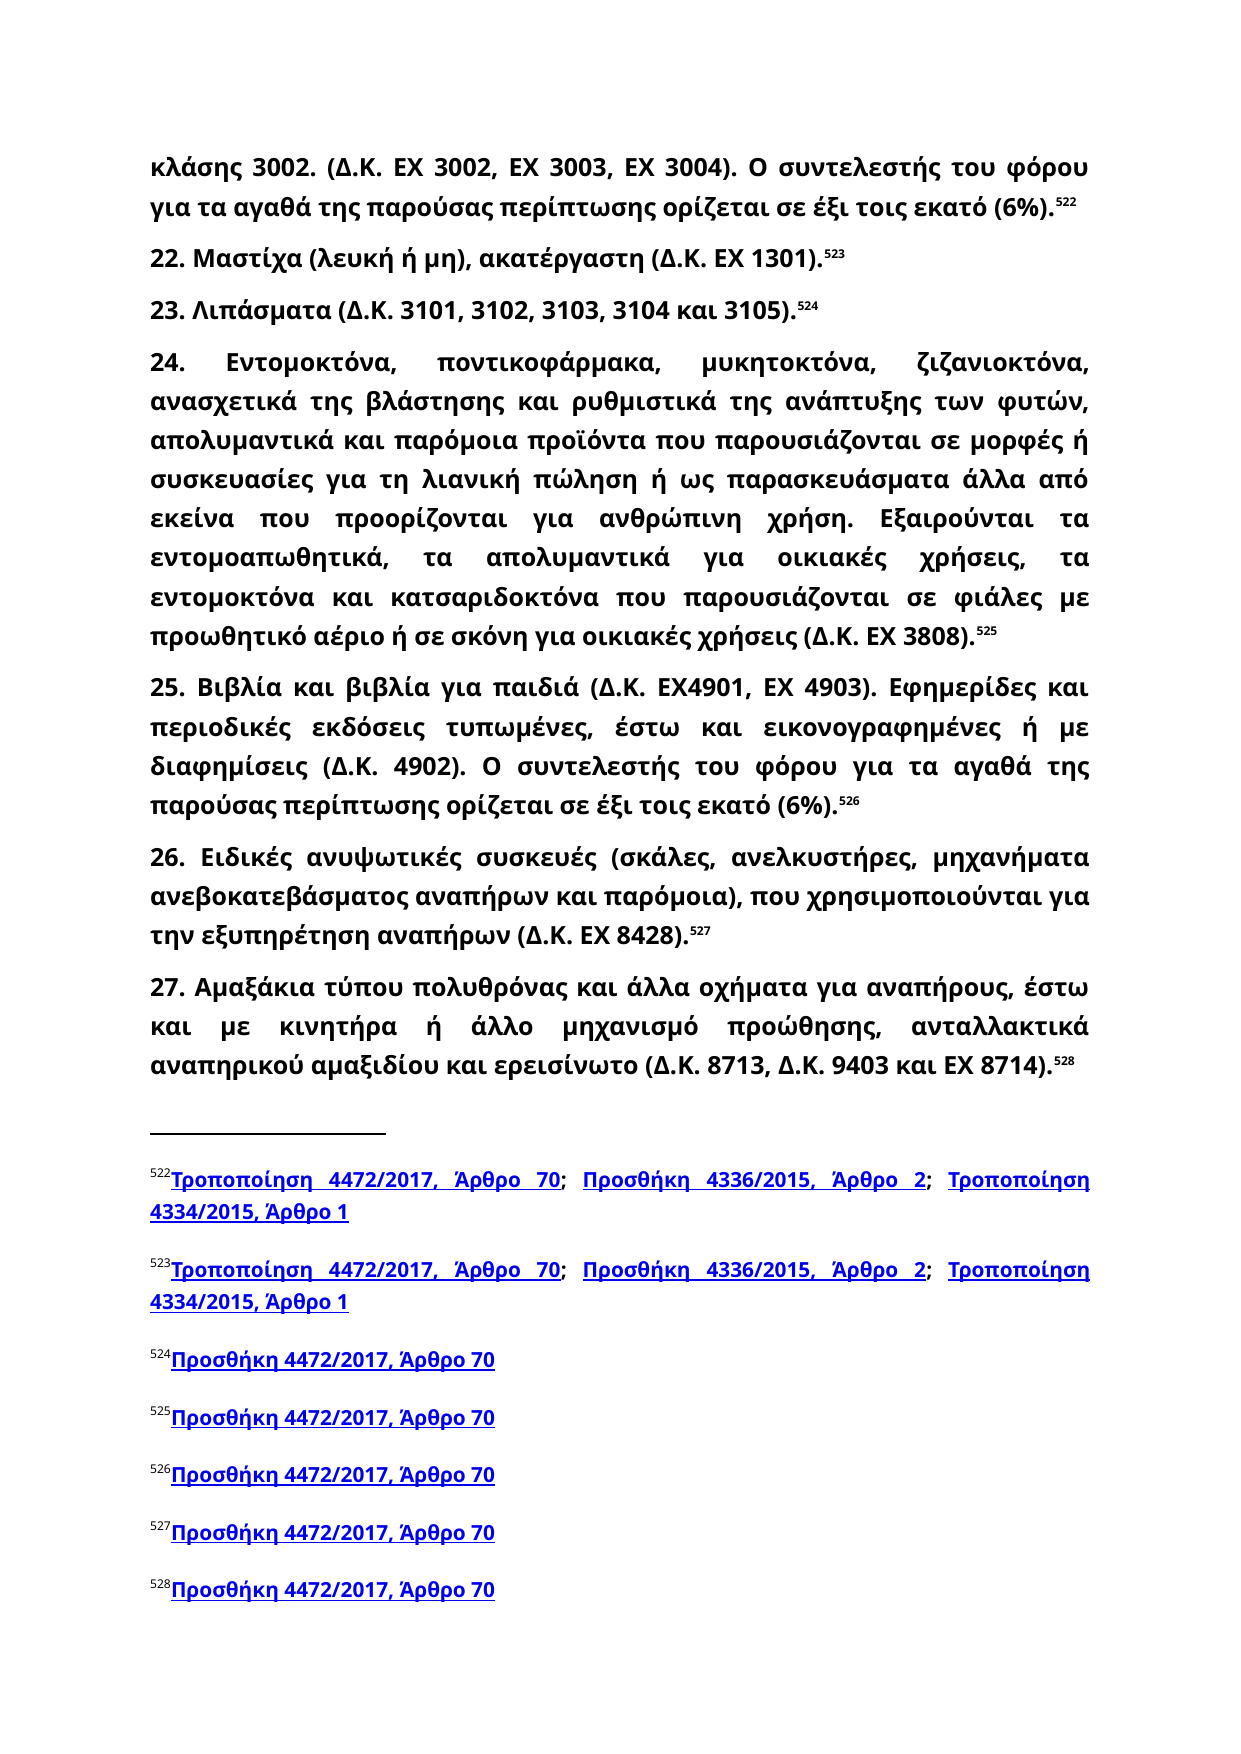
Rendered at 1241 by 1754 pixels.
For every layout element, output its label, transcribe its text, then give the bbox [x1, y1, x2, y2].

text 25. Βιβλία και βιβλία για παιδιά (Δ.Κ. ΕΧ4901, ΕΧ 4903). Εφημερίδες και περιοδικές εκδόσεις τυπωμένες, έστω και εικονογραφημένες ή με διαφημίσεις (Δ.Κ. 4902). Ο συντελεστής του φόρου για τα αγαθά της παρούσας περίπτωσης ορίζεται σε έξι τοις εκατό (6%). [150, 670, 1090, 822]
text Προσθήκη 4472/2017, Άρθρο 70 [150, 1345, 1090, 1373]
text 26. Ειδικές ανυψωτικές συσκευές (σκάλες, ανελκυστήρες, μηχανήματα ανεβοκατεβάσματος αναπήρων και παρόμοια), που χρησιμοποιούνται για την εξυπηρέτηση αναπήρων (Δ.Κ. ΕΧ 8428). [150, 839, 1090, 952]
text κλάσης 3002. (Δ.Κ. ΕΧ 3002, ΕΧ 3003, ΕΧ 3004). Ο συντελεστής του φόρου για τα αγαθά της παρούσας περίπτωσης ορίζεται σε έξι τοις εκατό (6%). [150, 150, 1090, 223]
text 22. Μαστίχα (λευκή ή μη), ακατέργαστη (Δ.Κ. ΕΧ 1301). [150, 241, 1090, 275]
text 24. Εντομοκτόνα, ποντικοφάρμακα, μυκητοκτόνα, ζιζανιοκτόνα, ανασχετικά της βλάστησης και ρυθμιστικά της ανάπτυξης των φυτών, απολυμαντικά και παρόμοια προϊόντα που παρουσιάζονται σε μορφές ή συσκευασίες για τη λιανική πώληση ή ως παρασκευάσματα άλλα από εκείνα που προορίζονται για ανθρώπινη χρήση. Εξαιρούνται τα εντομοαπωθητικά, τα απολυμαντικά για οικιακές χρήσεις, τα εντομοκτόνα και κατσαριδοκτόνα που παρουσιάζονται σε φιάλες με προωθητικό αέριο ή σε σκόνη για οικιακές χρήσεις (Δ.Κ. ΕΧ 3808). [150, 344, 1090, 652]
text 23. Λιπάσματα (Δ.Κ. 3101, 3102, 3103, 3104 και 3105). [150, 292, 1090, 327]
text Προσθήκη 4472/2017, Άρθρο 70 [150, 1576, 1090, 1604]
text Προσθήκη 4472/2017, Άρθρο 70 [150, 1518, 1090, 1546]
text Τροποποίηση 4472/2017, Άρθρο 70; Προσθήκη 4336/2015, Άρθρο 2; Τροποποίηση 4334/2015, Άρθρο 1 [150, 1165, 1090, 1226]
text Τροποποίηση 4472/2017, Άρθρο 70; Προσθήκη 4336/2015, Άρθρο 2; Τροποποίηση 4334/2015, Άρθρο 1 [150, 1255, 1090, 1316]
text 27. Αμαξάκια τύπου πολυθρόνας και άλλα οχήματα για αναπήρους, έστω και με κινητήρα ή άλλο μηχανισμό προώθησης, ανταλλακτικά αναπηρικού αμαξιδίου και ερεισίνωτο (Δ.Κ. 8713, Δ.Κ. 9403 και ΕΧ 8714). [150, 969, 1090, 1082]
text Προσθήκη 4472/2017, Άρθρο 70 [150, 1403, 1090, 1431]
text Προσθήκη 4472/2017, Άρθρο 70 [150, 1460, 1090, 1489]
